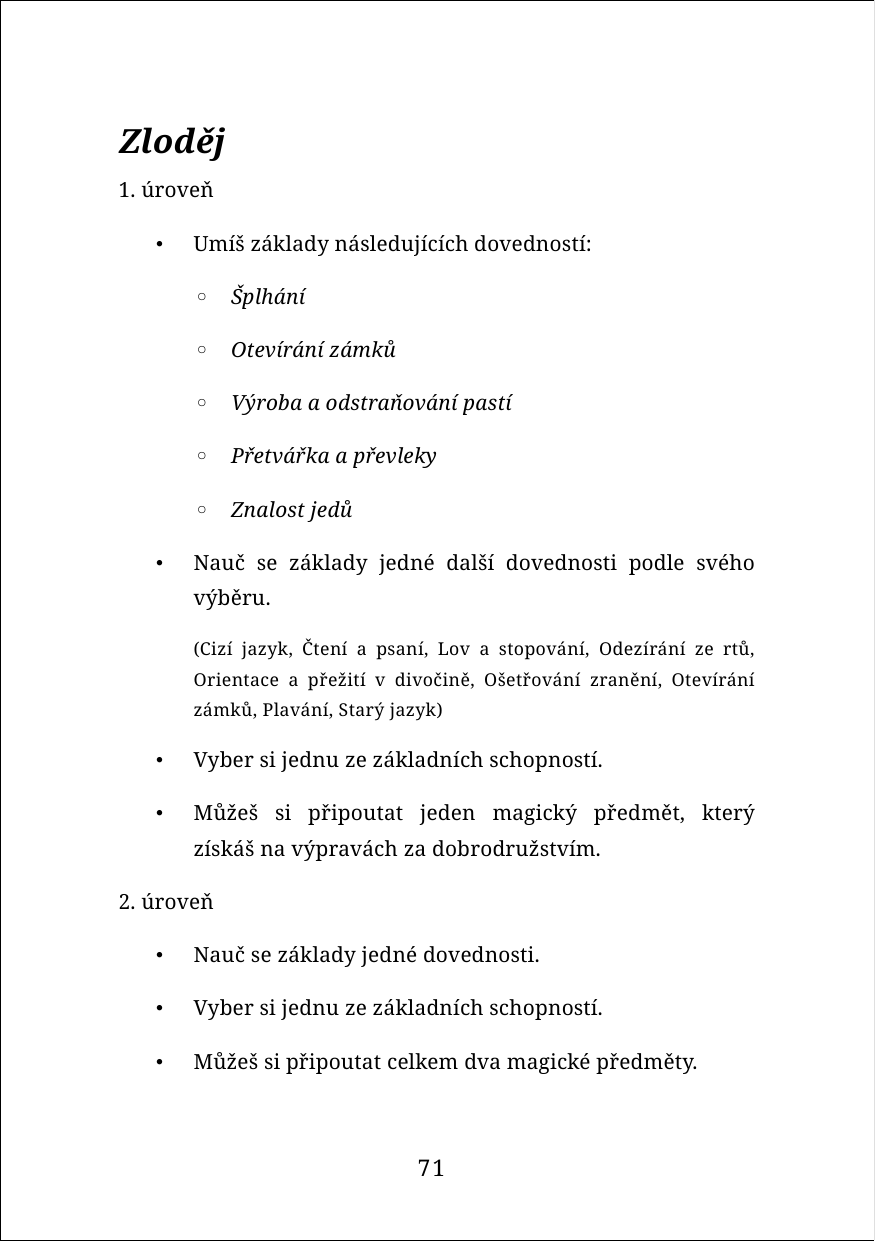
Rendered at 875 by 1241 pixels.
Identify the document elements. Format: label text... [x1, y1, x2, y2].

list Otevírání zámků [193, 335, 756, 363]
list Vyber si jednu ze základních schopností. [156, 993, 756, 1022]
list Nauč se základy jedné dovednosti. [156, 940, 756, 969]
list Výroba a odstraňování pastí [193, 388, 756, 417]
list Znalost jedů [193, 495, 756, 523]
list Nauč se základy jedné další dovednosti podle svého výběru. [156, 548, 756, 612]
subtitle Zloděj [118, 118, 756, 164]
list Šplhání [193, 282, 756, 310]
list (Cizí jazyk, Čtení a psaní, Lov a stopování, Odezírání ze rtů, Orientace a přežití v divočině, Ošetřování zranění, Otevírání zámků, Plavání, Starý jazyk) [156, 637, 756, 721]
text 2. úroveň [118, 887, 756, 916]
text 1. úroveň [118, 175, 756, 204]
list Vyber si jednu ze základních schopností. [156, 745, 756, 773]
list Můžeš si připoutat celkem dva magické předměty. [156, 1047, 756, 1075]
list Umíš základy následujících dovedností: [156, 229, 756, 257]
list Můžeš si připoutat jeden magický předmět, který získáš na výpravách za dobrodružstvím. [156, 798, 756, 862]
list Přetvářka a převleky [193, 442, 756, 470]
